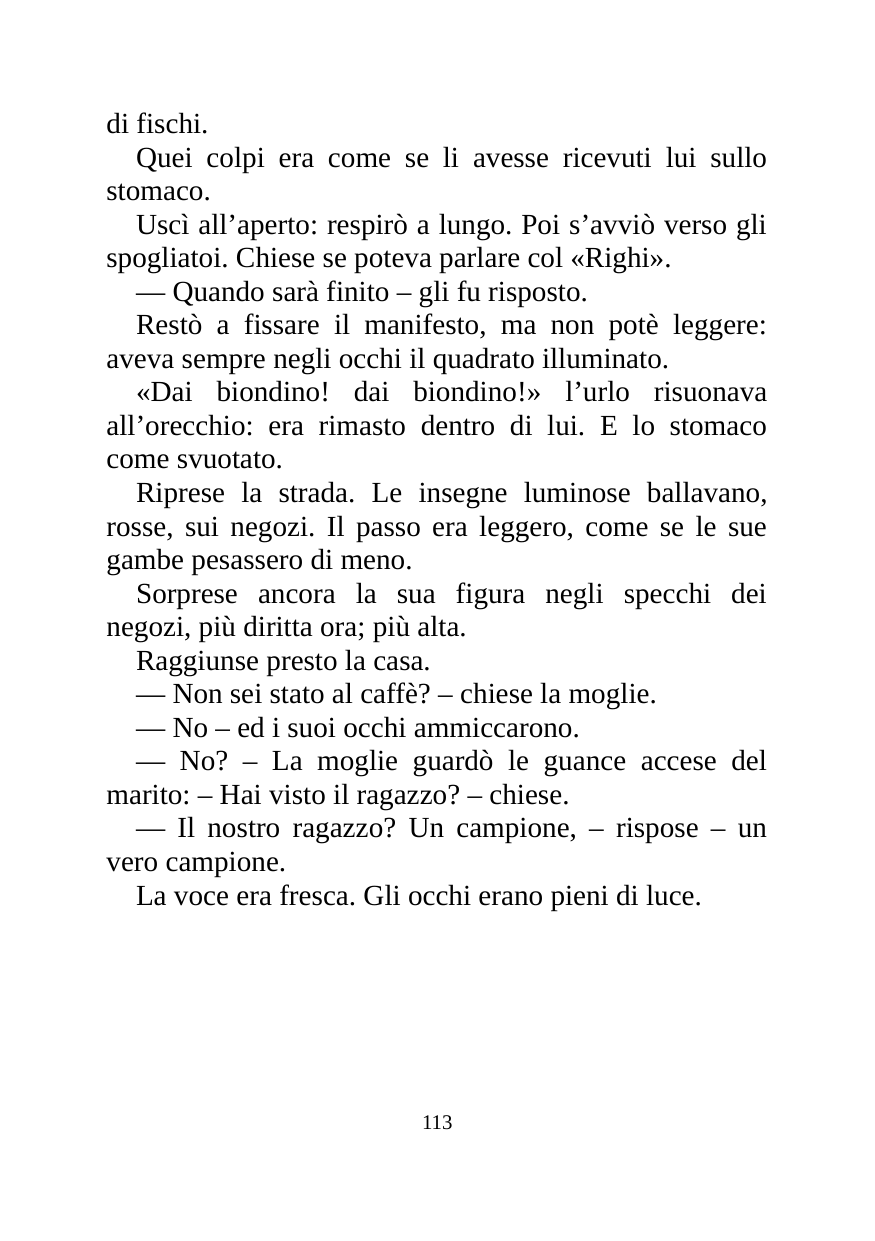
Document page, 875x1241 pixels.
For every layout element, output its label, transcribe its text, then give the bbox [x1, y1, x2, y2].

text — Quando sarà finito – gli fu risposto. [106, 274, 768, 307]
text Sorprese ancora la sua figura negli specchi dei negozi, più diritta ora; più alta. [106, 576, 768, 643]
text La voce era fresca. Gli occhi erano pieni di luce. [106, 878, 768, 911]
text Uscì all’aperto: respirò a lungo. Poi s’avviò verso gli spogliatoi. Chiese se poteva parlare col «Righi». [106, 207, 768, 274]
text Riprese la strada. Le insegne luminose ballavano, rosse, sui negozi. Il passo era leggero, come se le sue gambe pesassero di meno. [106, 475, 768, 576]
text Restò a fissare il manifesto, ma non potè leggere: aveva sempre negli occhi il quadrato illuminato. [106, 307, 768, 374]
text — Non sei stato al caffè? – chiese la moglie. [106, 676, 768, 710]
text — No? – La moglie guardò le guance accese del marito: – Hai visto il ragazzo? – chiese. [106, 743, 768, 811]
text Quei colpi era come se li avesse ricevuti lui sullo stomaco. [106, 140, 768, 207]
text Raggiunse presto la casa. [106, 643, 768, 676]
text «Dai biondino! dai biondino!» l’urlo risuonava all’orecchio: era rimasto dentro di lui. E lo stomaco come svuotato. [106, 374, 768, 475]
text — Il nostro ragazzo? Un campione, – rispose – un vero campione. [106, 811, 768, 878]
text di fischi. [106, 106, 768, 140]
text — No – ed i suoi occhi ammiccarono. [106, 710, 768, 743]
